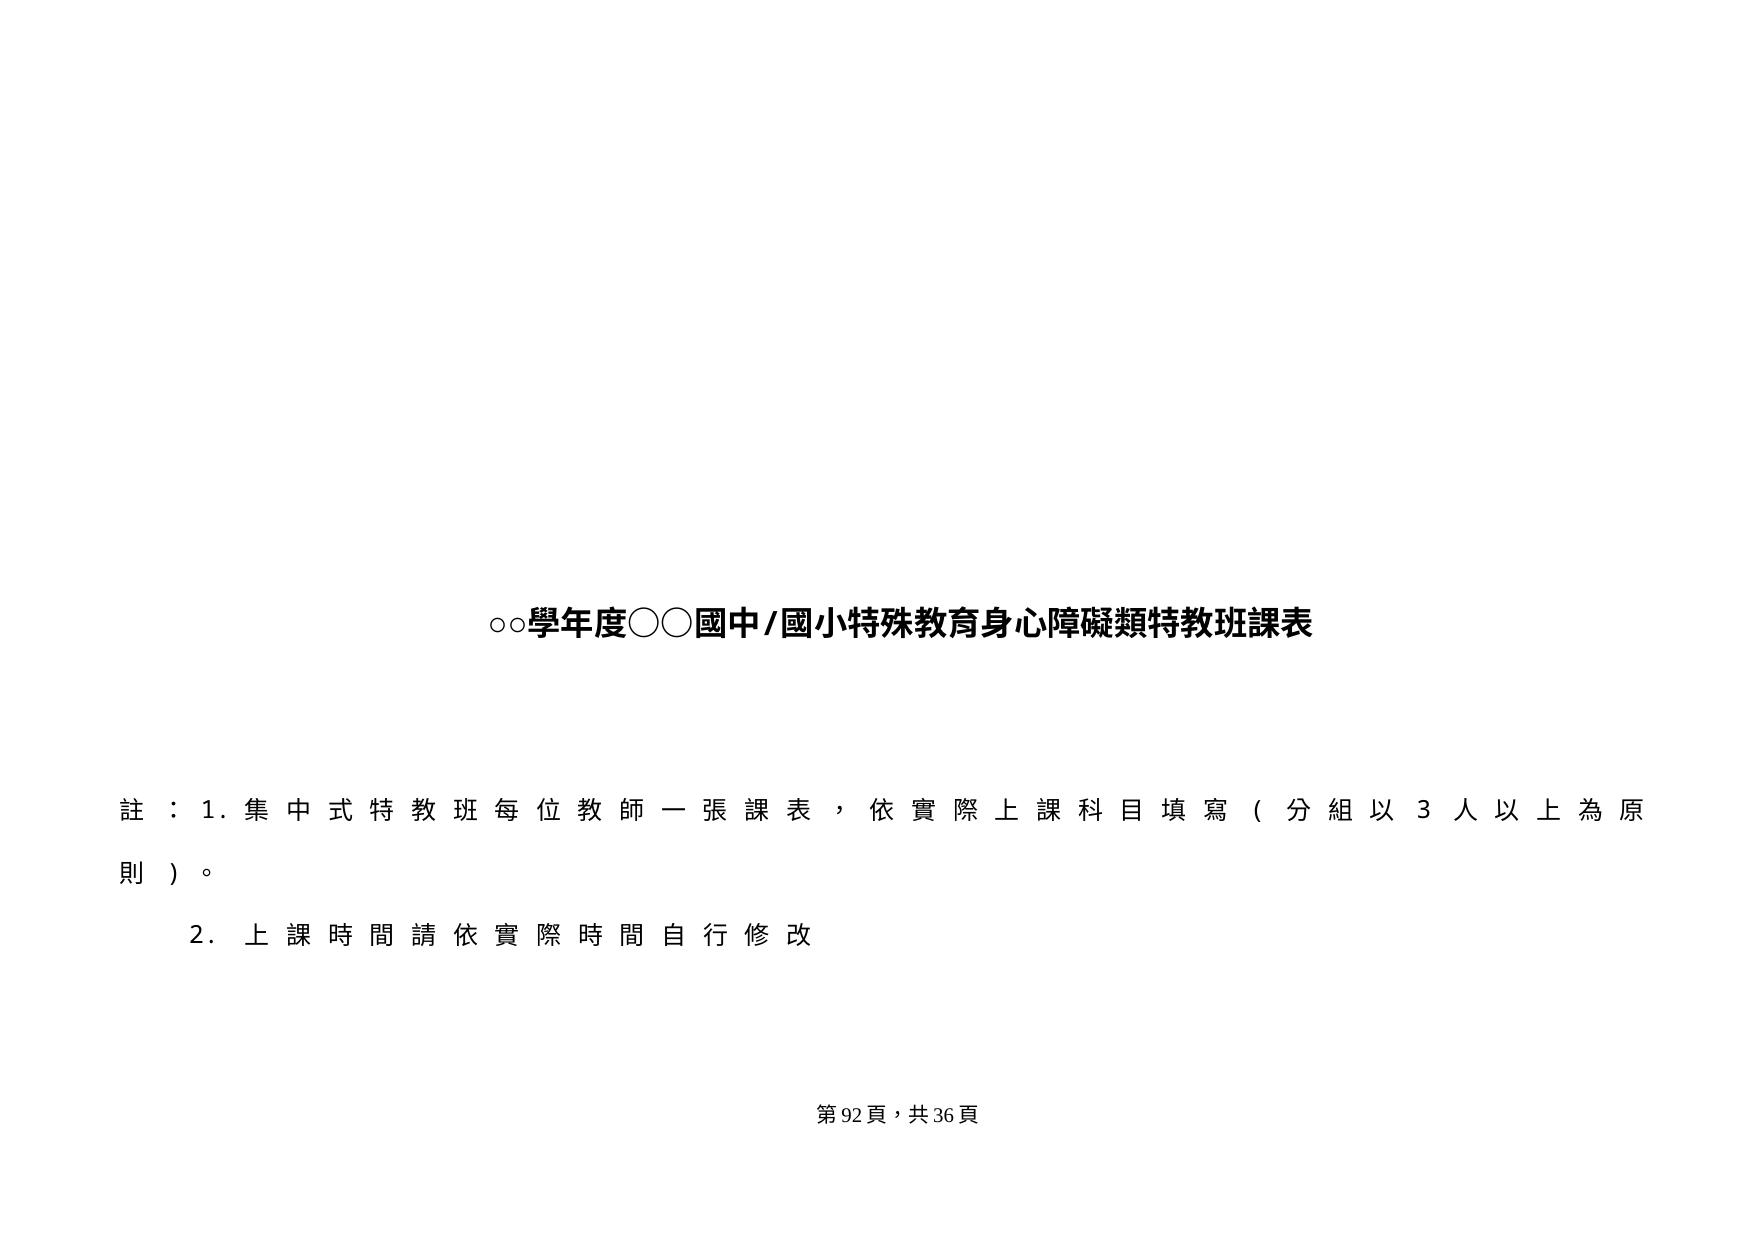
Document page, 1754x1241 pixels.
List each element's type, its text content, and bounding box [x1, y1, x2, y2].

text 2.上課時間請依實際時間自行修改 [111, 892, 1653, 955]
text 註：1.集中式特教班每位教師一張課表，依實際上課科目填寫(分組以3人以上為原則)。 [111, 767, 1653, 892]
text ○○學年度○○國中/國小特殊教育身心障礙類特教班課表 [111, 596, 1690, 645]
